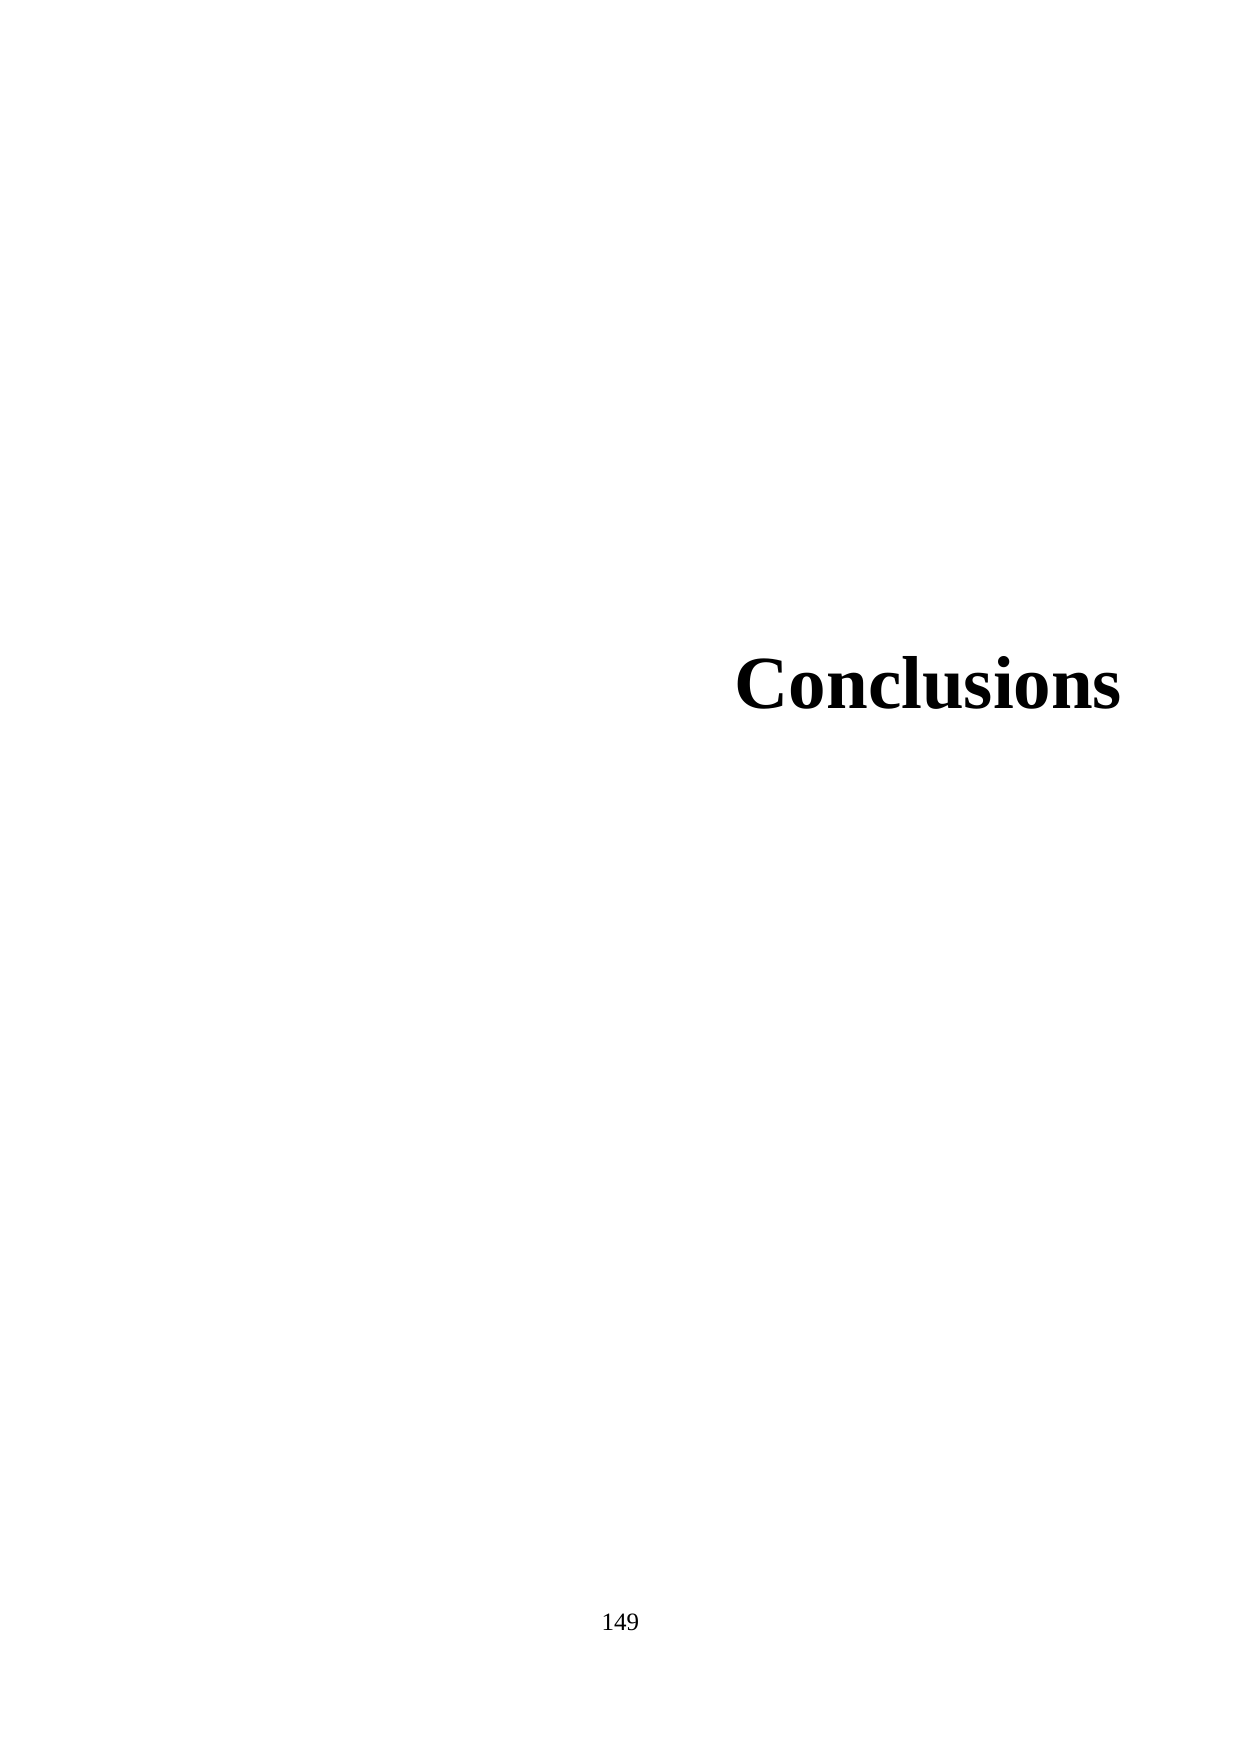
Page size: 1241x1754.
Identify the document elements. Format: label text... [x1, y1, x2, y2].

subtitle Conclusions [118, 638, 1122, 725]
